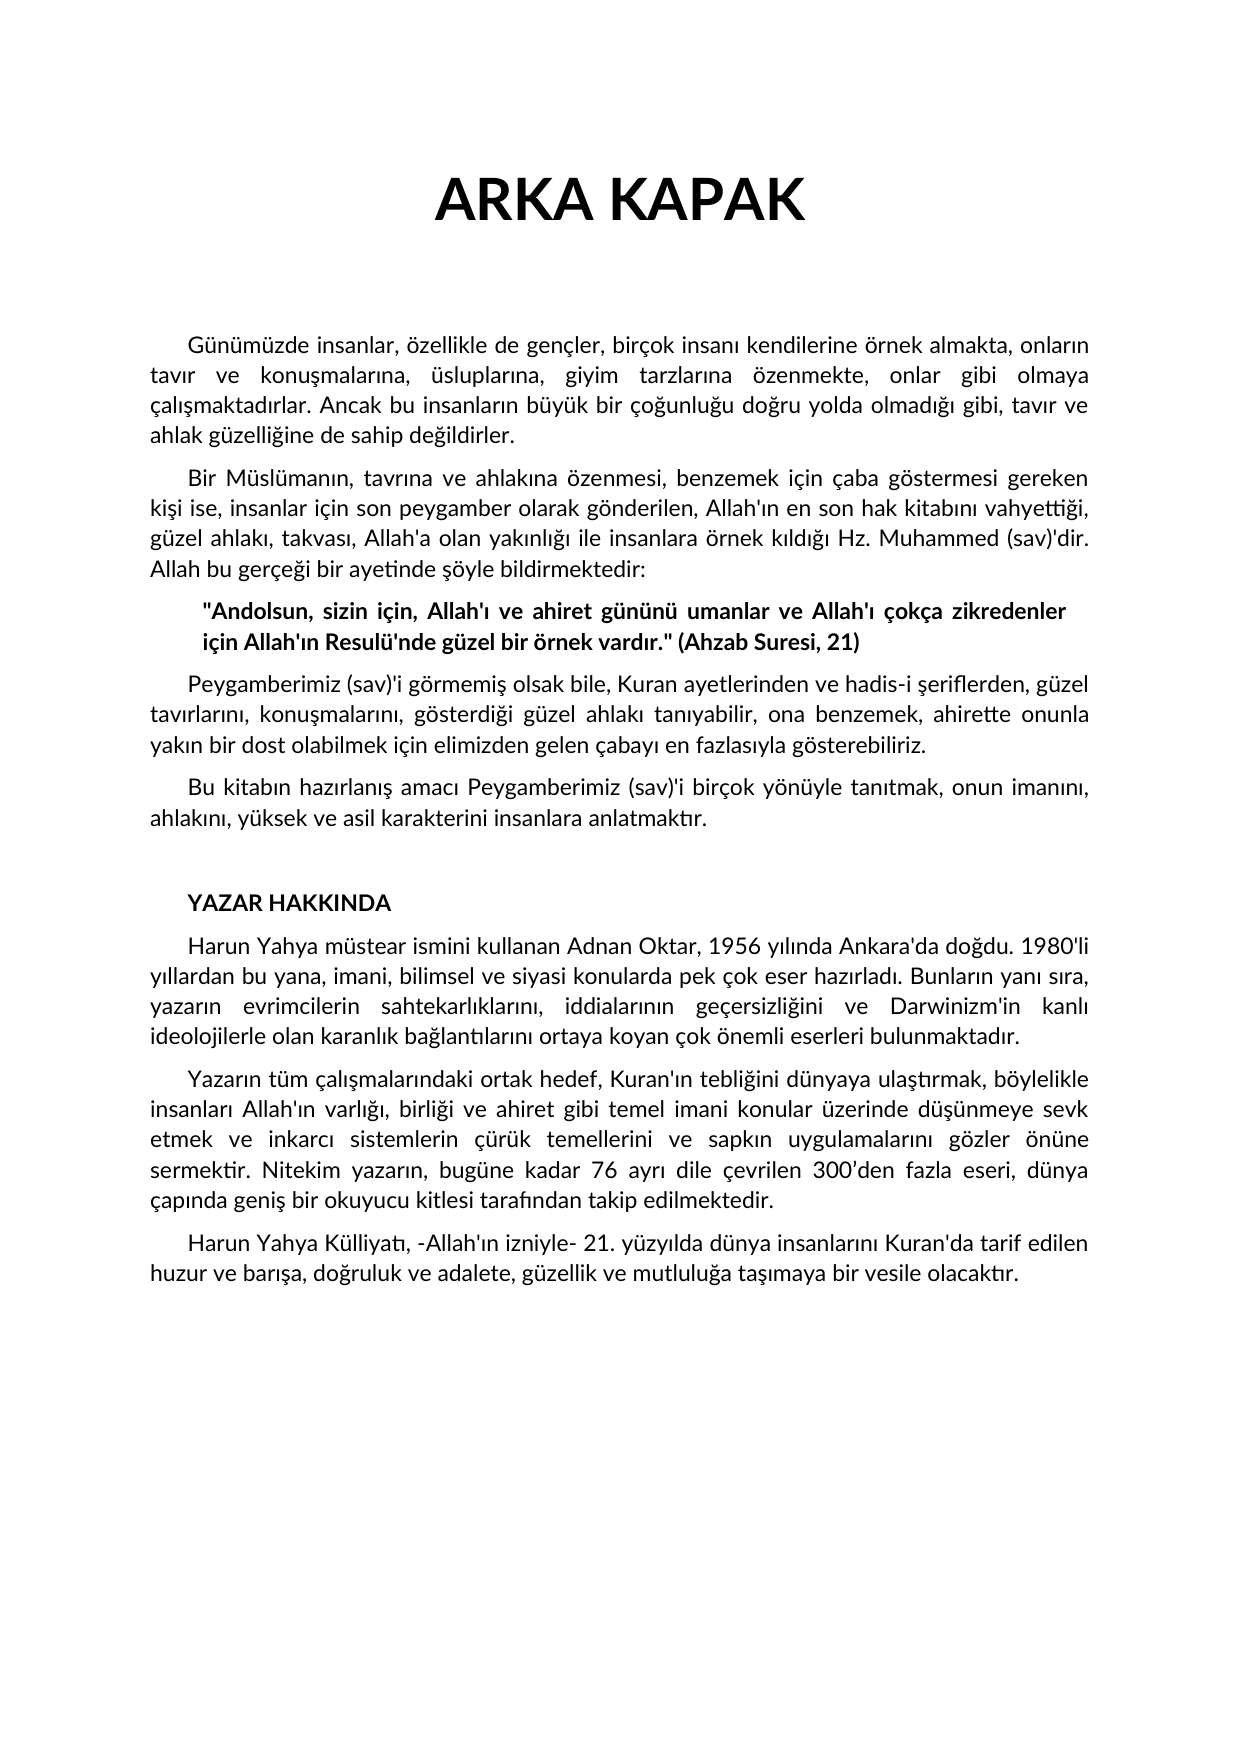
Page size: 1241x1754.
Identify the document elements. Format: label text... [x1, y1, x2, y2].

text Harun Yahya Külliyatı, -Allah'ın izniyle- 21. yüzyılda dünya insanlarını Kuran'da tarif edilen huzur ve barışa, doğruluk ve adalete, güzellik ve mutluluğa taşımaya bir vesile olacaktır. [150, 1228, 1090, 1286]
subtitle ARKA KAPAK [150, 162, 1090, 232]
text Günümüzde insanlar, özellikle de gençler, birçok insanı kendilerine örnek almakta, onların tavır ve konuşmalarına, üsluplarına, giyim tarzlarına özenmekte, onlar gibi olmaya çalışmaktadırlar. Ancak bu insanların büyük bir çoğunluğu doğru yolda olmadığı gibi, tavır ve ahlak güzelliğine de sahip değildirler. [150, 330, 1090, 448]
text "Andolsun, sizin için, Allah'ı ve ahiret gününü umanlar ve Allah'ı çokça zikredenler için Allah'ın Resulü'nde güzel bir örnek vardır." (Ahzab Suresi, 21) [202, 597, 1068, 655]
text Bir Müslümanın, tavrına ve ahlakına özenmesi, benzemek için çaba göstermesi gereken kişi ise, insanlar için son peygamber olarak gönderilen, Allah'ın en son hak kitabını vahyettiği, güzel ahlakı, takvası, Allah'a olan yakınlığı ile insanlara örnek kıldığı Hz. Muhammed (sav)'dir. Allah bu gerçeği bir ayetinde şöyle bildirmektedir: [150, 464, 1090, 582]
text Bu kitabın hazırlanış amacı Peygamberimiz (sav)'i birçok yönüyle tanıtmak, onun imanını, ahlakını, yüksek ve asil karakterini insanlara anlatmaktır. [150, 773, 1090, 831]
text Harun Yahya müstear ismini kullanan Adnan Oktar, 1956 yılında Ankara'da doğdu. 1980'li yıllardan bu yana, imani, bilimsel ve siyasi konularda pek çok eser hazırladı. Bunların yanı sıra, yazarın evrimcilerin sahtekarlıklarını, iddialarının geçersizliğini ve Darwinizm'in kanlı ideolojilerle olan karanlık bağlantılarını ortaya koyan çok önemli eserleri bulunmaktadır. [150, 931, 1090, 1049]
text Peygamberimiz (sav)'i görmemiş olsak bile, Kuran ayetlerinden ve hadis-i şeriflerden, güzel tavırlarını, konuşmalarını, gösterdiği güzel ahlakı tanıyabilir, ona benzemek, ahirette onunla yakın bir dost olabilmek için elimizden gelen çabayı en fazlasıyla gösterebiliriz. [150, 670, 1090, 758]
text YAZAR HAKKINDA [150, 889, 1090, 916]
text Yazarın tüm çalışmalarındaki ortak hedef, Kuran'ın tebliğini dünyaya ulaştırmak, böylelikle insanları Allah'ın varlığı, birliği ve ahiret gibi temel imani konular üzerinde düşünmeye sevk etmek ve inkarcı sistemlerin çürük temellerini ve sapkın uygulamalarını gözler önüne sermektir. Nitekim yazarın, bugüne kadar 76 ayrı dile çevrilen 300’den fazla eseri, dünya çapında geniş bir okuyucu kitlesi tarafından takip edilmektedir. [150, 1065, 1090, 1213]
